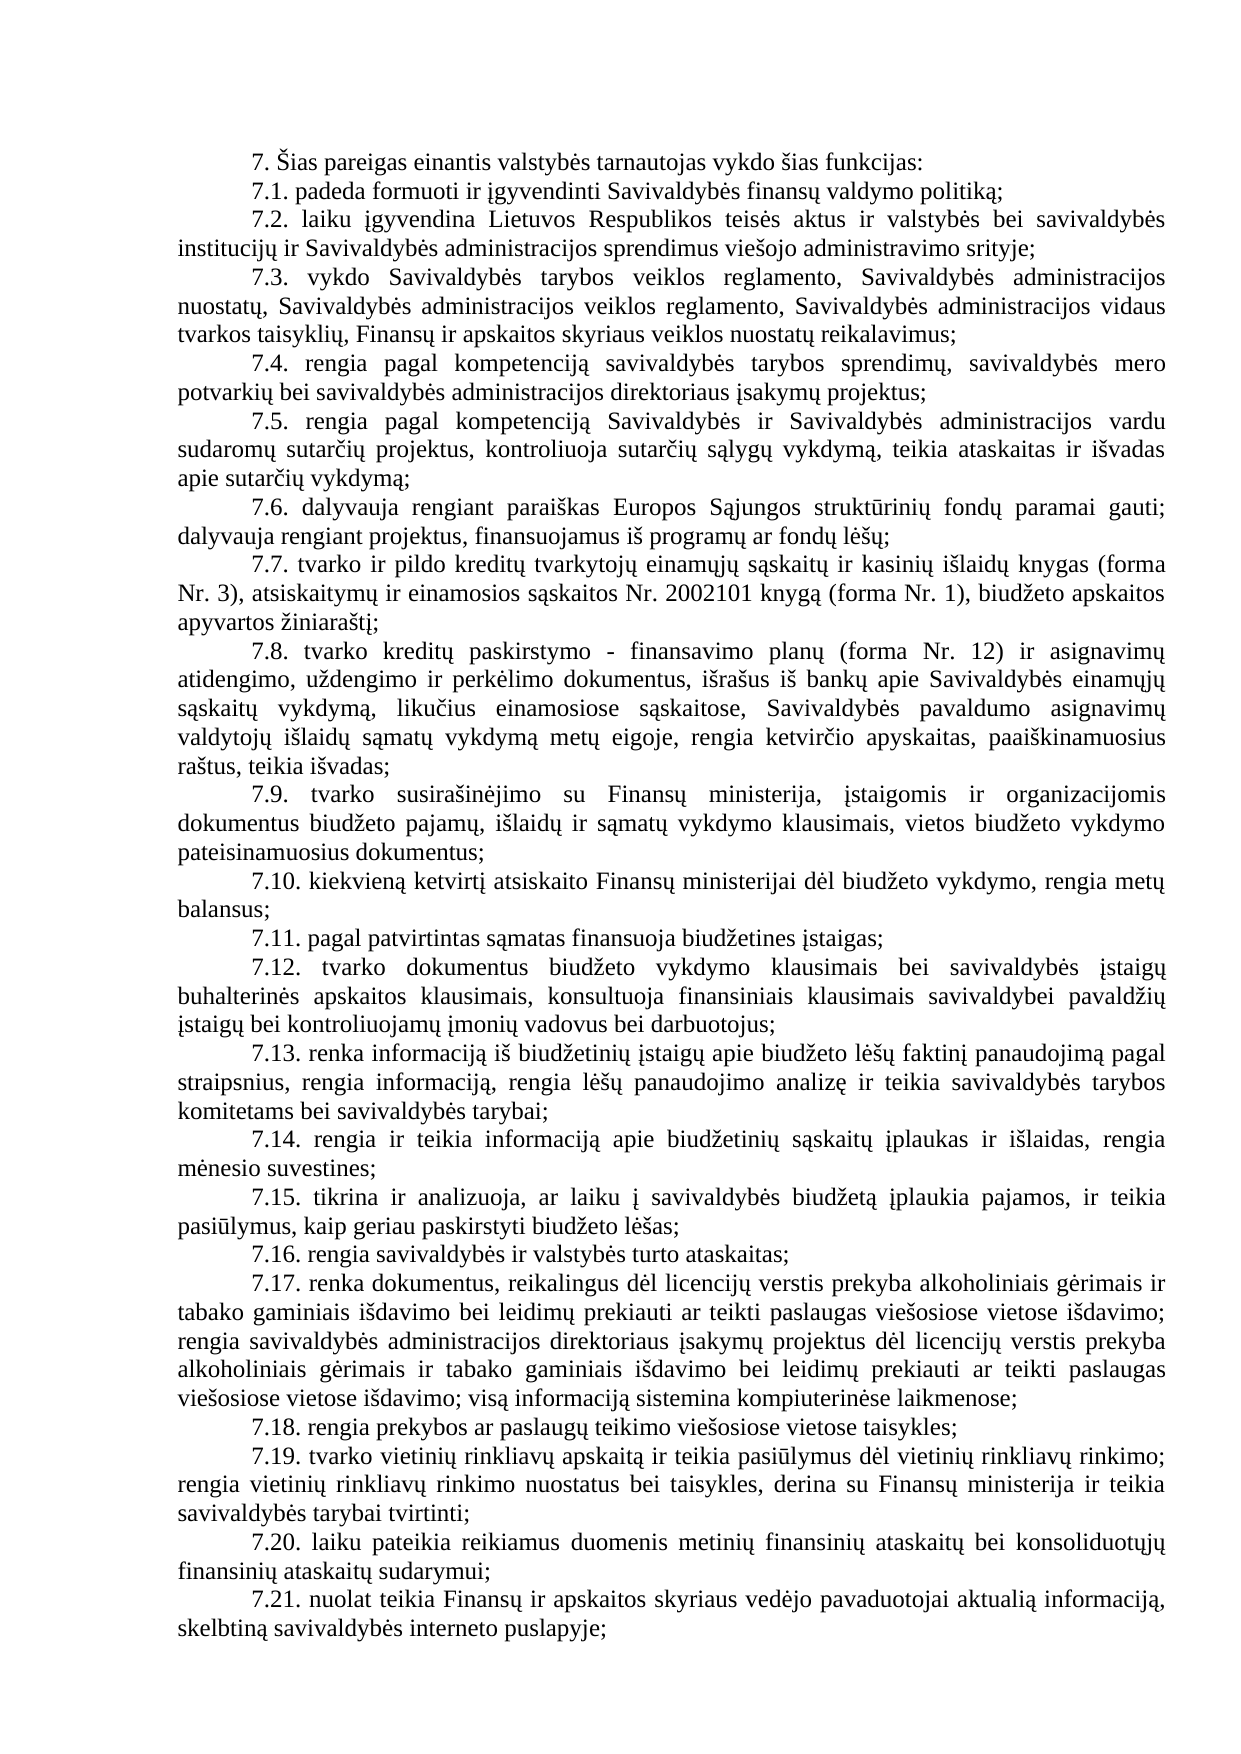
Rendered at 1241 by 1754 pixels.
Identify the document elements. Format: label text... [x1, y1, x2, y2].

text 7.19. tvarko vietinių rinkliavų apskaitą ir teikia pasiūlymus dėl vietinių rinkliavų rinkimo; rengia vietinių rinkliavų rinkimo nuostatus bei taisykles, derina su Finansų ministerija ir teikia savivaldybės tarybai tvirtinti; [177, 1441, 1167, 1527]
text 7.16. rengia savivaldybės ir valstybės turto ataskaitas; [177, 1239, 1167, 1268]
text 7.1. padeda formuoti ir įgyvendinti Savivaldybės finansų valdymo politiką; [177, 176, 1167, 204]
text 7.10. kiekvieną ketvirtį atsiskaito Finansų ministerijai dėl biudžeto vykdymo, rengia metų balansus; [177, 866, 1167, 923]
text 7.3. vykdo Savivaldybės tarybos veiklos reglamento, Savivaldybės administracijos nuostatų, Savivaldybės administracijos veiklos reglamento, Savivaldybės administracijos vidaus tvarkos taisyklių, Finansų ir apskaitos skyriaus veiklos nuostatų reikalavimus; [177, 262, 1167, 348]
text 7.20. laiku pateikia reikiamus duomenis metinių finansinių ataskaitų bei konsoliduotųjų finansinių ataskaitų sudarymui; [177, 1527, 1167, 1584]
text 7.6. dalyvauja rengiant paraiškas Europos Sąjungos struktūrinių fondų paramai gauti; dalyvauja rengiant projektus, finansuojamus iš programų ar fondų lėšų; [177, 492, 1167, 549]
text 7.7. tvarko ir pildo kreditų tvarkytojų einamųjų sąskaitų ir kasinių išlaidų knygas (forma Nr. 3), atsiskaitymų ir einamosios sąskaitos Nr. 2002101 knygą (forma Nr. 1), biudžeto apskaitos apyvartos žiniaraštį; [177, 549, 1167, 636]
text 7.14. rengia ir teikia informaciją apie biudžetinių sąskaitų įplaukas ir išlaidas, rengia mėnesio suvestines; [177, 1124, 1167, 1182]
text 7.8. tvarko kreditų paskirstymo - finansavimo planų (forma Nr. 12) ir asignavimų atidengimo, uždengimo ir perkėlimo dokumentus, išrašus iš bankų apie Savivaldybės einamųjų sąskaitų vykdymą, likučius einamosiose sąskaitose, Savivaldybės pavaldumo asignavimų valdytojų išlaidų sąmatų vykdymą metų eigoje, rengia ketvirčio apyskaitas, paaiškinamuosius raštus, teikia išvadas; [177, 636, 1167, 779]
text 7.5. rengia pagal kompetenciją Savivaldybės ir Savivaldybės administracijos vardu sudaromų sutarčių projektus, kontroliuoja sutarčių sąlygų vykdymą, teikia ataskaitas ir išvadas apie sutarčių vykdymą; [177, 406, 1167, 492]
text 7.4. rengia pagal kompetenciją savivaldybės tarybos sprendimų, savivaldybės mero potvarkių bei savivaldybės administracijos direktoriaus įsakymų projektus; [177, 348, 1167, 406]
text 7.13. renka informaciją iš biudžetinių įstaigų apie biudžeto lėšų faktinį panaudojimą pagal straipsnius, rengia informaciją, rengia lėšų panaudojimo analizę ir teikia savivaldybės tarybos komitetams bei savivaldybės tarybai; [177, 1038, 1167, 1124]
text 7.18. rengia prekybos ar paslaugų teikimo viešosiose vietose taisykles; [177, 1412, 1167, 1441]
text 7. Šias pareigas einantis valstybės tarnautojas vykdo šias funkcijas: [177, 147, 1167, 176]
text 7.2. laiku įgyvendina Lietuvos Respublikos teisės aktus ir valstybės bei savivaldybės institucijų ir Savivaldybės administracijos sprendimus viešojo administravimo srityje; [177, 204, 1167, 262]
text 7.15. tikrina ir analizuoja, ar laiku į savivaldybės biudžetą įplaukia pajamos, ir teikia pasiūlymus, kaip geriau paskirstyti biudžeto lėšas; [177, 1182, 1167, 1239]
text 7.21. nuolat teikia Finansų ir apskaitos skyriaus vedėjo pavaduotojai aktualią informaciją, skelbtiną savivaldybės interneto puslapyje; [177, 1584, 1167, 1642]
text 7.17. renka dokumentus, reikalingus dėl licencijų verstis prekyba alkoholiniais gėrimais ir tabako gaminiais išdavimo bei leidimų prekiauti ar teikti paslaugas viešosiose vietose išdavimo; rengia savivaldybės administracijos direktoriaus įsakymų projektus dėl licencijų verstis prekyba alkoholiniais gėrimais ir tabako gaminiais išdavimo bei leidimų prekiauti ar teikti paslaugas viešosiose vietose išdavimo; visą informaciją sistemina kompiuterinėse laikmenose; [177, 1268, 1167, 1412]
text 7.12. tvarko dokumentus biudžeto vykdymo klausimais bei savivaldybės įstaigų buhalterinės apskaitos klausimais, konsultuoja finansiniais klausimais savivaldybei pavaldžių įstaigų bei kontroliuojamų įmonių vadovus bei darbuotojus; [177, 952, 1167, 1038]
text 7.9. tvarko susirašinėjimo su Finansų ministerija, įstaigomis ir organizacijomis dokumentus biudžeto pajamų, išlaidų ir sąmatų vykdymo klausimais, vietos biudžeto vykdymo pateisinamuosius dokumentus; [177, 779, 1167, 866]
text 7.11. pagal patvirtintas sąmatas finansuoja biudžetines įstaigas; [177, 923, 1167, 952]
